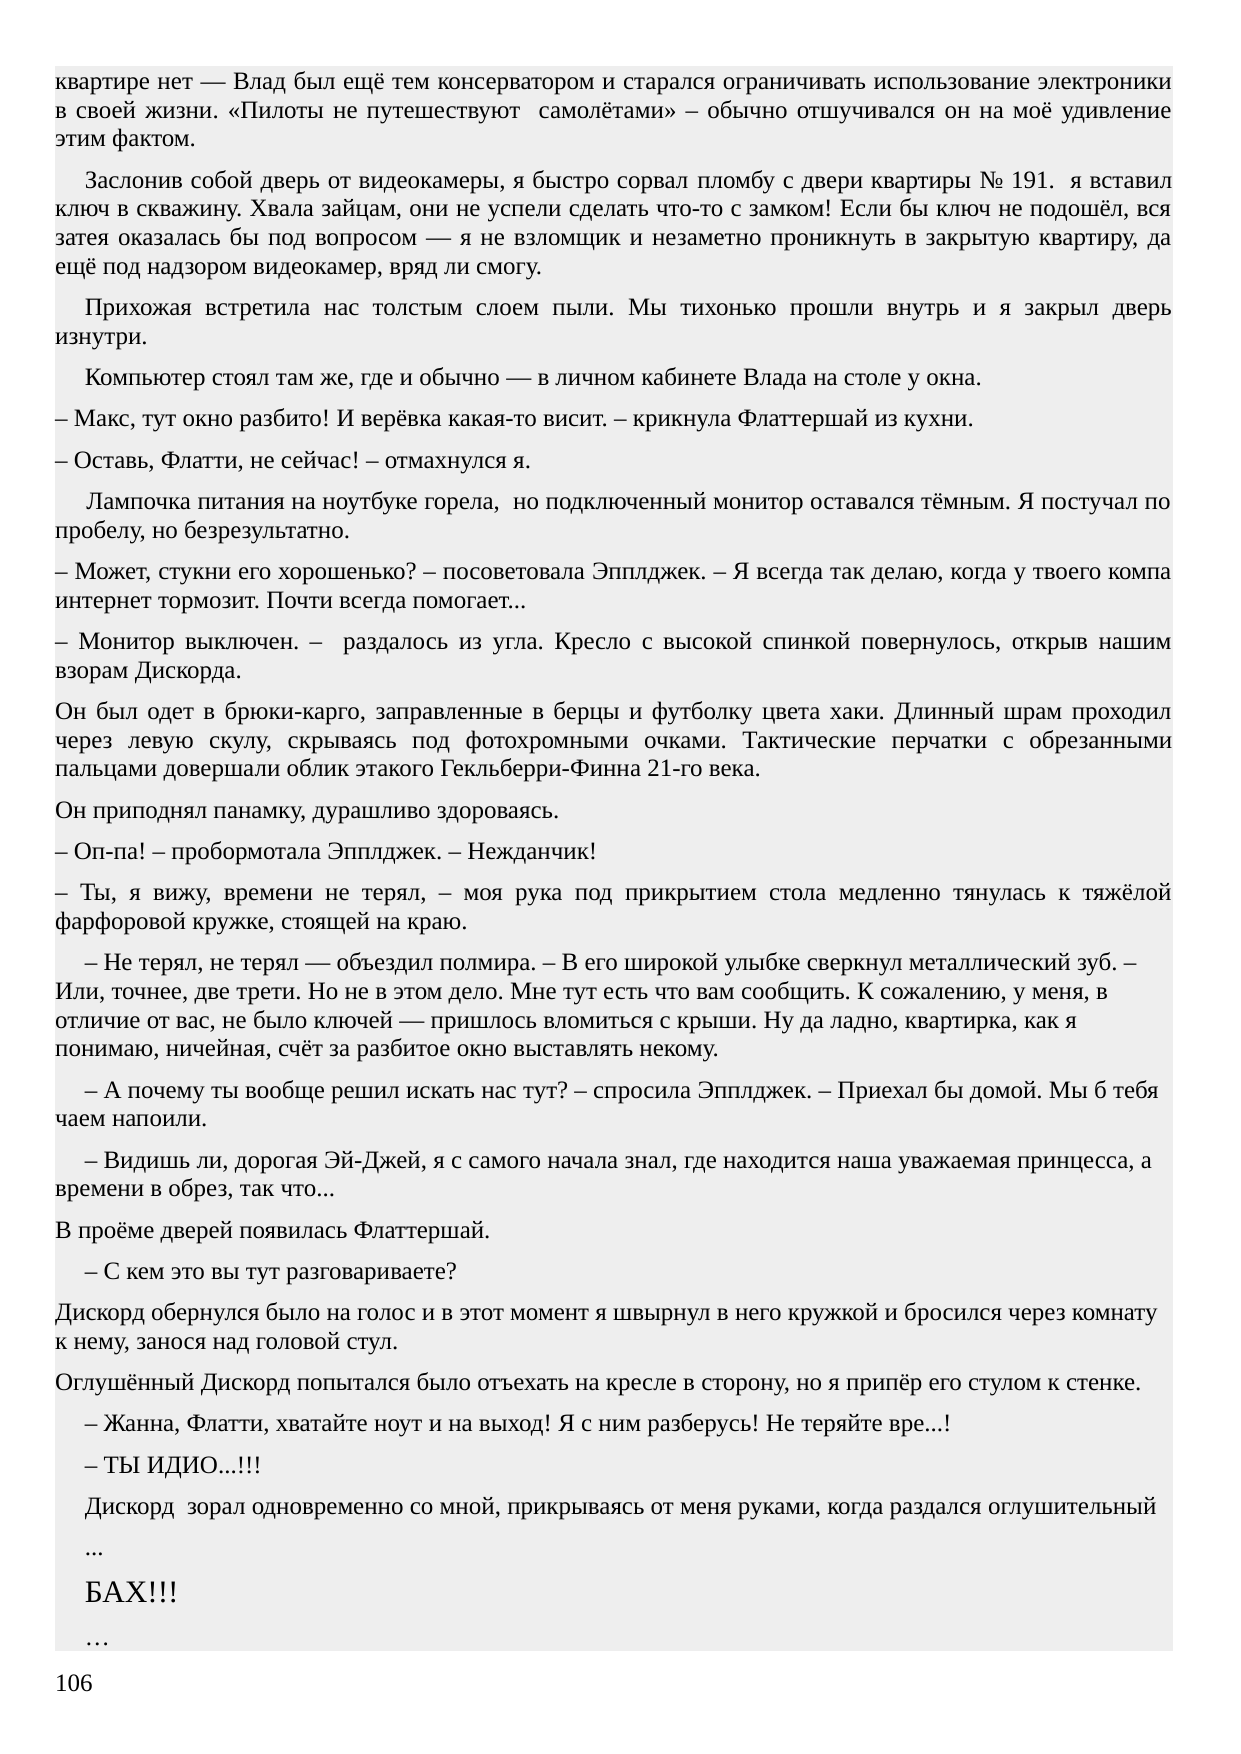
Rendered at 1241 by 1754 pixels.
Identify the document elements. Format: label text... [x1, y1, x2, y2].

text – Монитор выключен. – раздалось из угла. Кресло с высокой спинкой повернулось, открыв нашим взорам Дискорда. [55, 626, 1173, 683]
text – Видишь ли, дорогая Эй-Джей, я с самого начала знал, где находится наша уважаемая принцесса, а времени в обрез, так что... [55, 1145, 1173, 1202]
text Компьютер стоял там же, где и обычно — в личном кабинете Влада на столе у окна. [55, 362, 1173, 391]
text Лампочка питания на ноутбуке горела, но подключенный монитор оставался тёмным. Я постучал по пробелу, но безрезультатно. [55, 486, 1173, 543]
text – ТЫ ИДИО...!!! [55, 1450, 1173, 1478]
text – Жанна, Флатти, хватайте ноут и на выход! Я с ним разберусь! Не теряйте вре...! [55, 1408, 1173, 1437]
text Он приподнял панамку, дурашливо здороваясь. [55, 795, 1173, 823]
text Прихожая встретила нас толстым слоем пыли. Мы тихонько прошли внутрь и я закрыл дверь изнутри. [55, 292, 1173, 350]
text – Не терял, не терял — объездил полмира. – В его широкой улыбке сверкнул металлический зуб. – Или, точнее, две трети. Но не в этом дело. Мне тут есть что вам сообщить. К сожалению, у меня, в отличие от вас, не было ключей — пришлось вломиться с крыши. Ну да ладно, квартирка, как я понимаю, ничейная, счёт за разбитое окно выставлять некому. [55, 947, 1173, 1062]
list Дискорд обернулся было на голос и в этот момент я швырнул в него кружкой и бросился через комнату к нему, занося над головой стул. [55, 1297, 1173, 1355]
text БАХ!!! [55, 1573, 1173, 1609]
text – Ты, я вижу, времени не терял, – моя рука под прикрытием стола медленно тянулась к тяжёлой фарфоровой кружке, стоящей на краю. [55, 877, 1173, 935]
text ... [55, 1532, 1173, 1561]
text – Оп-па! – пробормотала Эпплджек. – Нежданчик! [55, 836, 1173, 865]
text Оглушённый Дискорд попытался было отъехать на кресле в сторону, но я припёр его стулом к стенке. [55, 1367, 1173, 1396]
text Дискорд зорал одновременно со мной, прикрываясь от меня руками, когда раздался оглушительный [55, 1491, 1173, 1520]
text Заслонив собой дверь от видеокамеры, я быстро сорвал пломбу с двери квартиры № 191. я вставил ключ в скважину. Хвала зайцам, они не успели сделать что-то с замком! Если бы ключ не подошёл, вся затея оказалась бы под вопросом — я не взломщик и незаметно проникнуть в закрытую квартиру, да ещё под надзором видеокамер, вряд ли смогу. [55, 165, 1173, 280]
text – Макс, тут окно разбито! И верёвка какая-то висит. – крикнула Флаттершай из кухни. [55, 403, 1173, 432]
text – Оставь, Флатти, не сейчас! – отмахнулся я. [55, 445, 1173, 473]
text – А почему ты вообще решил искать нас тут? – спросила Эпплджек. – Приехал бы домой. Мы б тебя чаем напоили. [55, 1075, 1173, 1132]
text В проёме дверей появилась Флаттершай. [55, 1215, 1173, 1243]
text Он был одет в брюки-карго, заправленные в берцы и футболку цвета хаки. Длинный шрам проходил через левую скулу, скрываясь под фотохромными очками. Тактические перчатки с обрезанными пальцами довершали облик этакого Гекльберри-Финна 21-го века. [55, 696, 1173, 782]
text – Может, стукни его хорошенько? – посоветовала Эпплджек. – Я всегда так делаю, когда у твоего компа интернет тормозит. Почти всегда помогает... [55, 556, 1173, 613]
text – С кем это вы тут разговариваете? [55, 1256, 1173, 1285]
text … [55, 1622, 1173, 1651]
text квартире нет — Влад был ещё тем консерватором и старался ограничивать использование электроники в своей жизни. «Пилоты не путешествуют самолётами» – обычно отшучивался он на моё удивление этим фактом. [55, 66, 1173, 152]
